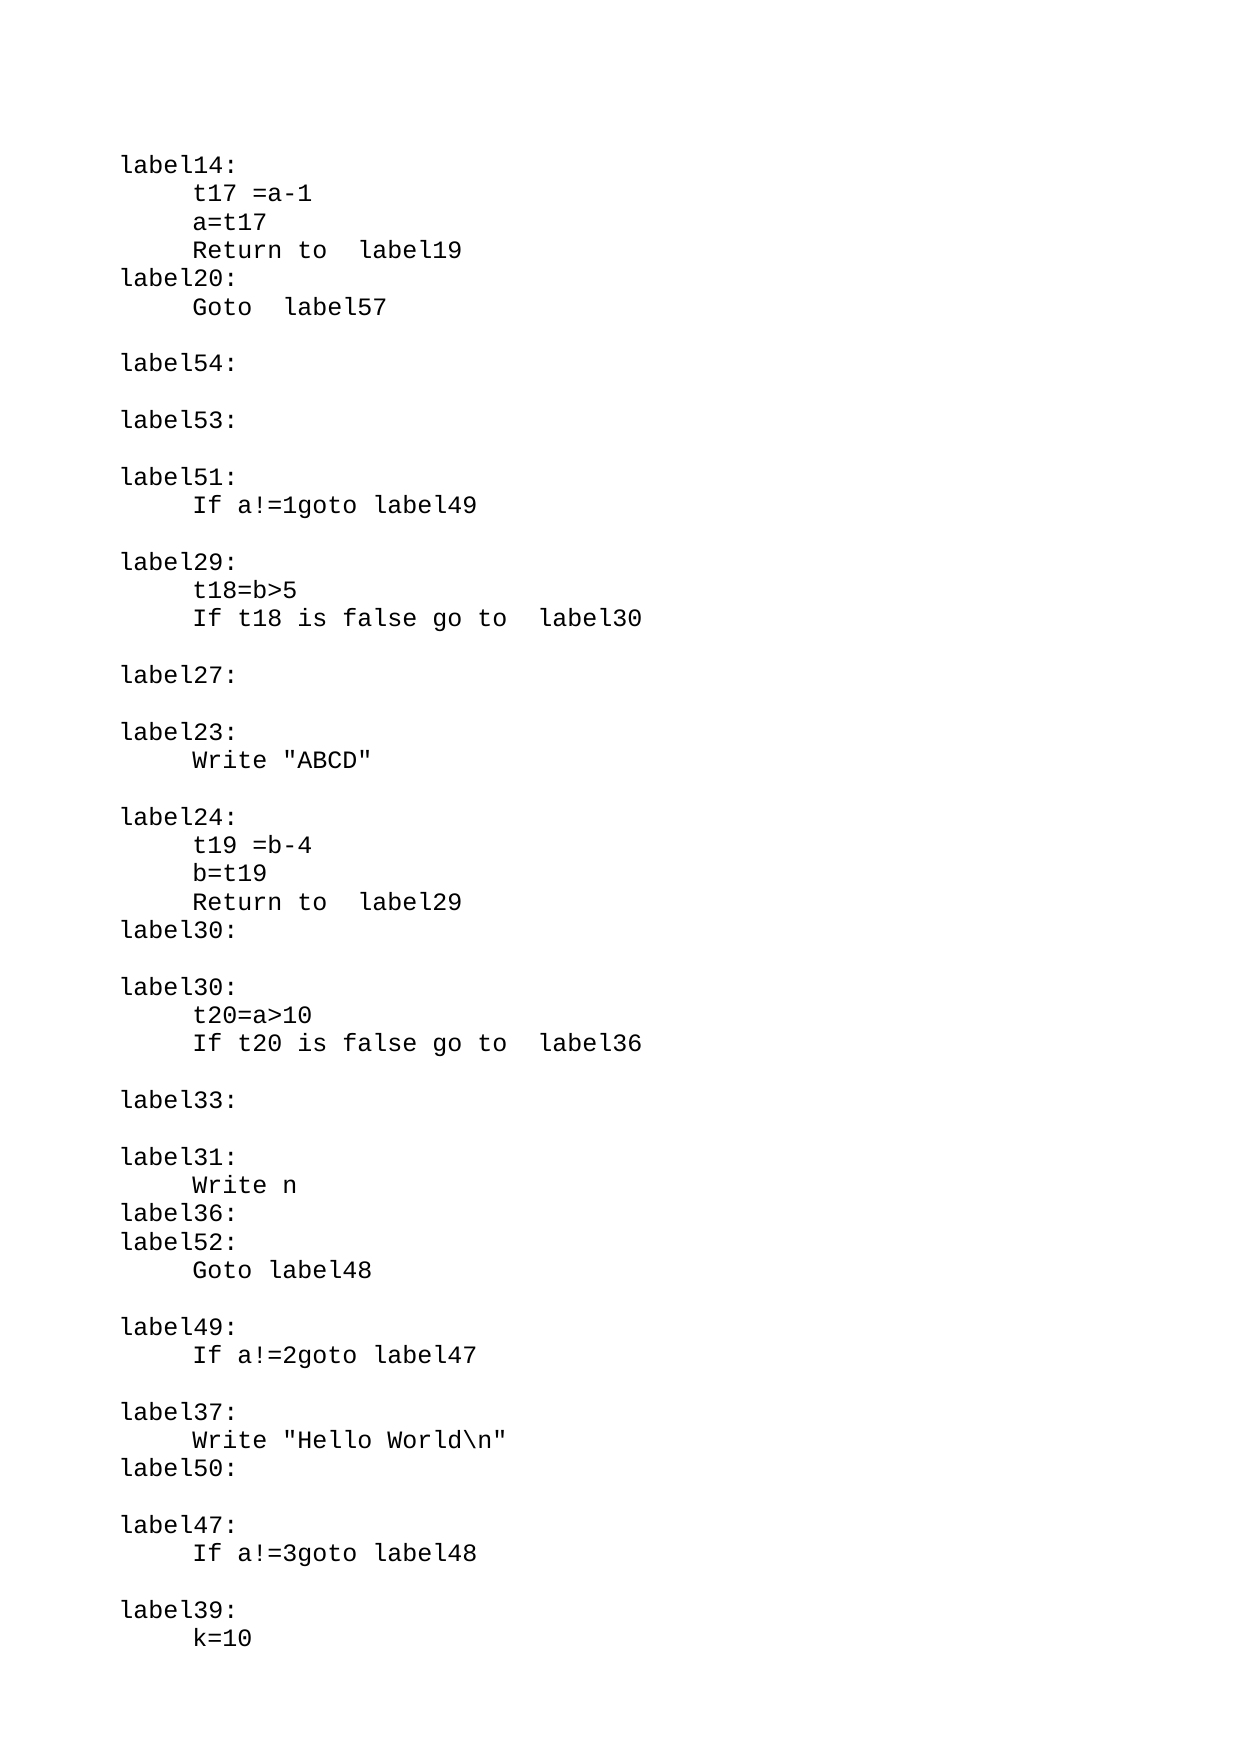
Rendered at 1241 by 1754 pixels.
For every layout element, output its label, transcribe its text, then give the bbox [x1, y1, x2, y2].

text t19 =b-4 [118, 833, 1157, 861]
text label51: [118, 464, 1157, 493]
text If a!=3goto label48 [118, 1541, 1157, 1569]
text Goto label48 [118, 1258, 1157, 1286]
text Goto label57 [118, 294, 1157, 323]
text label33: [118, 1088, 1157, 1116]
text If t18 is false go to label30 [118, 606, 1157, 634]
text label47: [118, 1513, 1157, 1541]
text label54: [118, 351, 1157, 379]
text label27: [118, 663, 1157, 691]
text label29: [118, 549, 1157, 578]
text b=t19 [118, 861, 1157, 889]
text label31: [118, 1144, 1157, 1173]
text label53: [118, 408, 1157, 436]
text label50: [118, 1456, 1157, 1484]
text Return to label29 [118, 889, 1157, 918]
text label20: [118, 266, 1157, 294]
text If a!=1goto label49 [118, 493, 1157, 521]
text If a!=2goto label47 [118, 1343, 1157, 1371]
text Write "ABCD" [118, 748, 1157, 776]
text Write "Hello World\n" [118, 1428, 1157, 1456]
text label36: [118, 1201, 1157, 1229]
text k=10 [118, 1626, 1157, 1654]
text t18=b>5 [118, 578, 1157, 606]
text a=t17 [118, 209, 1157, 238]
text label30: [118, 974, 1157, 1003]
text label52: [118, 1229, 1157, 1258]
text label37: [118, 1399, 1157, 1428]
text t20=a>10 [118, 1003, 1157, 1031]
text label24: [118, 804, 1157, 833]
text Write n [118, 1173, 1157, 1201]
text If t20 is false go to label36 [118, 1031, 1157, 1059]
text label14: [118, 153, 1157, 181]
text Return to label19 [118, 238, 1157, 266]
text label39: [118, 1598, 1157, 1626]
text label23: [118, 719, 1157, 748]
text label30: [118, 918, 1157, 946]
text label49: [118, 1314, 1157, 1343]
text t17 =a-1 [118, 181, 1157, 209]
